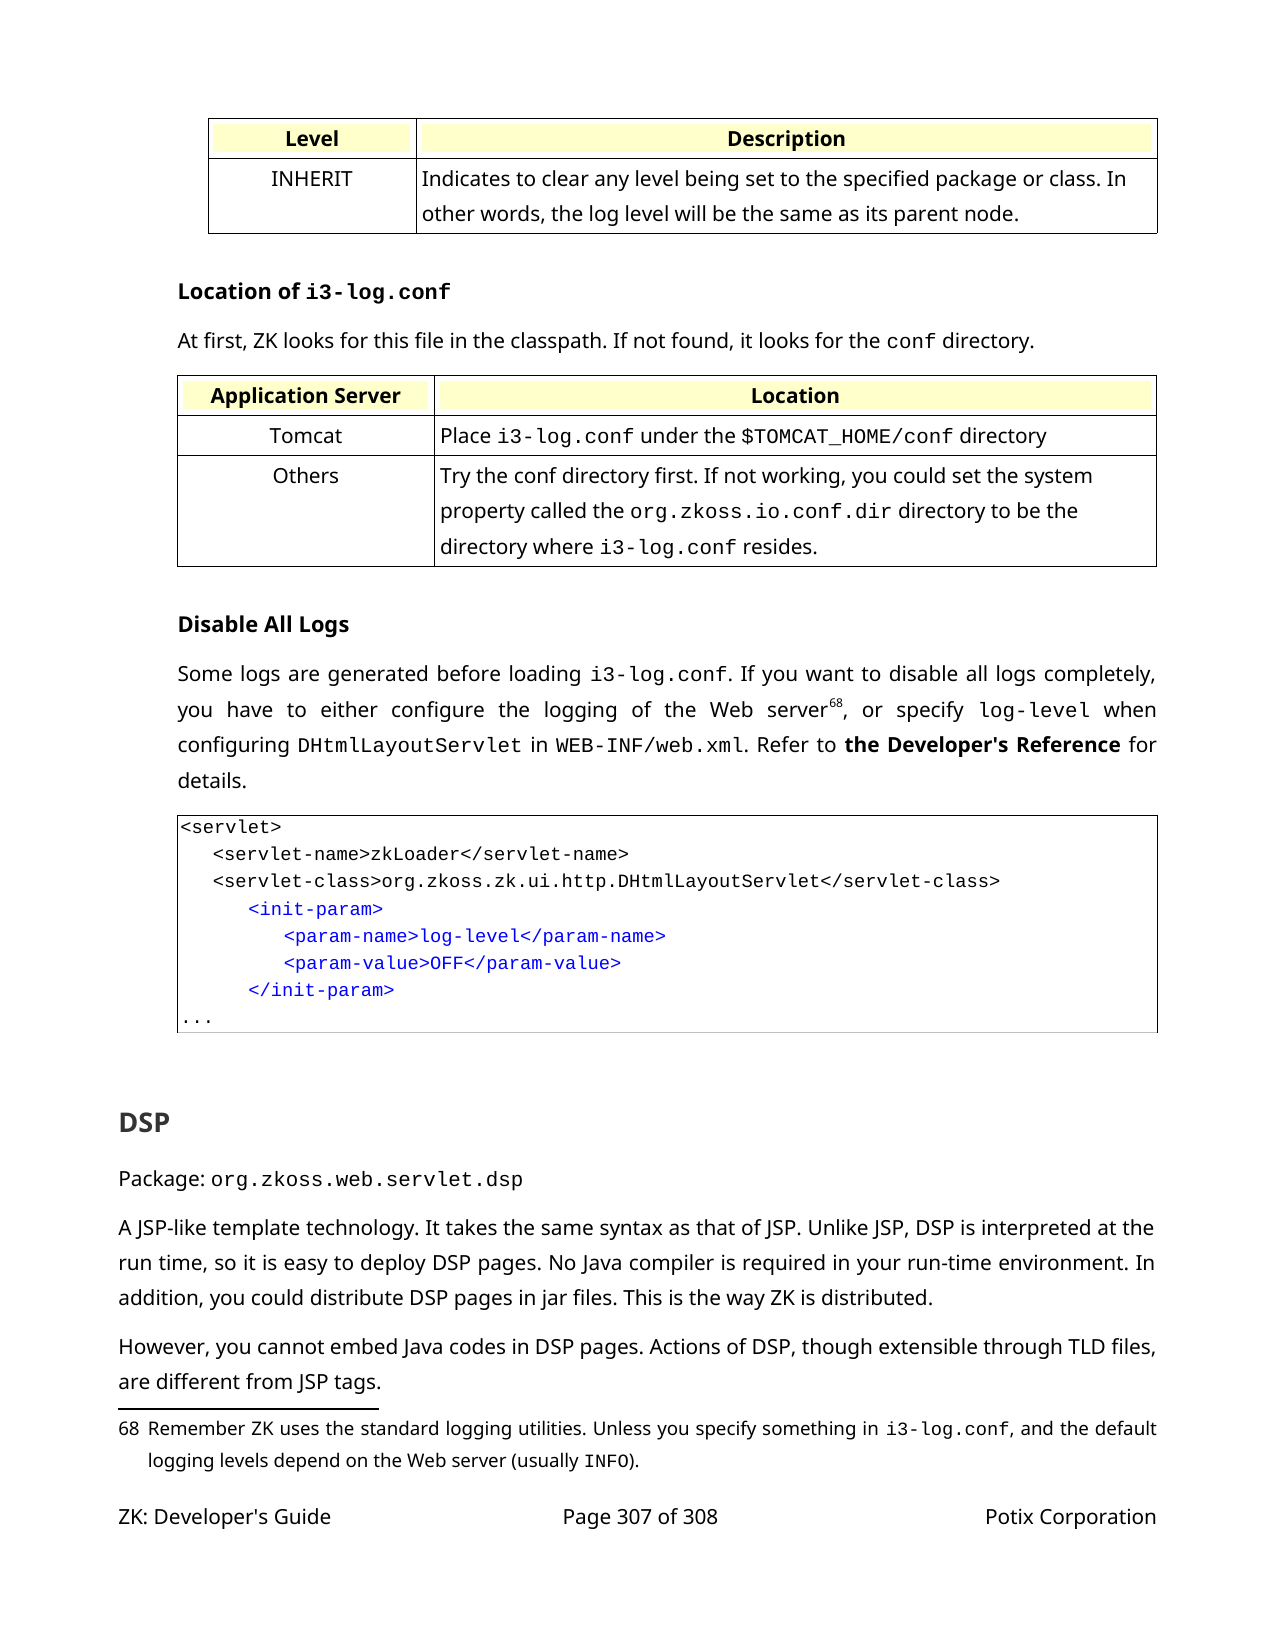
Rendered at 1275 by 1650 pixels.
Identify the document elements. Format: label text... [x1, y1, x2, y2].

subtitle Disable All Logs [177, 609, 1157, 639]
text <param-name>log-level</param-name> [178, 923, 1157, 948]
table_cell Others [178, 456, 434, 566]
table_header Location [435, 376, 1156, 415]
text Remember ZK uses the standard logging utilities. Unless you specify something in i3-log.conf, and the default logging levels depend on the Web server (usually INFO). [118, 1415, 1157, 1473]
table_cell Try the conf directory first. If not working, you could set the system property called the org.zkoss.io.conf.dir directory to be the directory where i3-log.conf resides. [435, 456, 1156, 566]
table_cell Tomcat [178, 416, 434, 455]
text Package: org.zkoss.web.servlet.dsp [118, 1164, 1157, 1192]
table_header Application Server [178, 376, 434, 415]
text ... [178, 1005, 1157, 1032]
text At first, ZK looks for this file in the classpath. If not found, it looks for the conf directory. [177, 326, 1157, 355]
text However, you cannot embed Java codes in DSP pages. Actions of DSP, though extensible through TLD files, are different from JSP tags. [118, 1332, 1157, 1396]
subtitle Location of i3-log.conf [177, 276, 1157, 306]
table_header Description [417, 119, 1157, 158]
text <servlet> [178, 816, 1157, 839]
text <servlet-name>zkLoader</servlet-name> [178, 842, 1157, 866]
subtitle DSP [118, 1103, 1157, 1140]
table_header Level [209, 119, 416, 158]
text <param-value>OFF</param-value> [178, 951, 1157, 975]
text Some logs are generated before loading i3-log.conf. If you want to disable all logs completely, you have to either configure the logging of the Web server, or specify log-level when configuring DHtmlLayoutServlet in WEB-INF/web.xml. Refer to the Developer's Reference for details. [177, 659, 1157, 794]
text </init-param> [178, 978, 1157, 1002]
table_cell Place i3-log.conf under the $TOMCAT_HOME/conf directory [435, 416, 1156, 455]
text <servlet-class>org.zkoss.zk.ui.http.DHtmlLayoutServlet</servlet-class> [178, 869, 1157, 893]
text A JSP-like template technology. It takes the same syntax as that of JSP. Unlike JSP, DSP is interpreted at the run time, so it is easy to deploy DSP pages. No Java compiler is required in your run-time environment. In addition, you could distribute DSP pages in jar files. This is the way ZK is distributed. [118, 1213, 1157, 1311]
table_cell Indicates to clear any level being set to the specified package or class. In other words, the log level will be the same as its parent node. [417, 159, 1157, 233]
table_cell INHERIT [209, 159, 416, 233]
text <init-param> [178, 896, 1157, 921]
